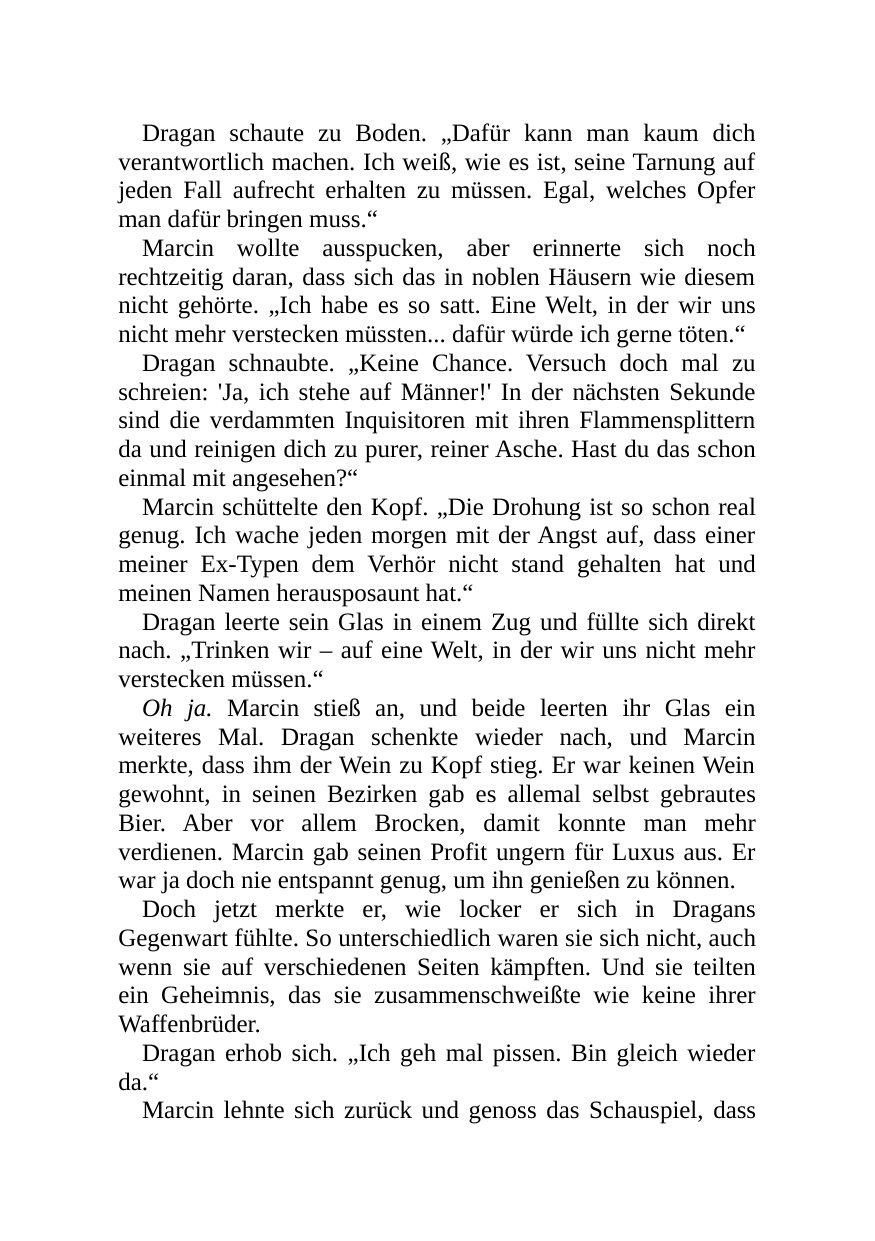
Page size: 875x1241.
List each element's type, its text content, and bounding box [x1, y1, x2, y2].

text Marcin lehnte sich zurück und genoss das Schauspiel, dass [118, 1096, 756, 1124]
text Marcin wollte ausspucken, aber erinnerte sich noch rechtzeitig daran, dass sich das in noblen Häusern wie diesem nicht gehörte. „Ich habe es so satt. Eine Welt, in der wir uns nicht mehr verstecken müssten... dafür würde ich gerne töten.“ [118, 233, 756, 348]
text Dragan leerte sein Glas in einem Zug und füllte sich direkt nach. „Trinken wir – auf eine Welt, in der wir uns nicht mehr verstecken müssen.“ [118, 607, 756, 693]
text Dragan schnaubte. „Keine Chance. Versuch doch mal zu schreien: 'Ja, ich stehe auf Männer!' In der nächsten Sekunde sind die verdammten Inquisitoren mit ihren Flammensplittern da und reinigen dich zu purer, reiner Asche. Hast du das schon einmal mit angesehen?“ [118, 348, 756, 492]
text Oh ja. Marcin stieß an, und beide leerten ihr Glas ein weiteres Mal. Dragan schenkte wieder nach, und Marcin merkte, dass ihm der Wein zu Kopf stieg. Er war keinen Wein gewohnt, in seinen Bezirken gab es allemal selbst gebrautes Bier. Aber vor allem Brocken, damit konnte man mehr verdienen. Marcin gab seinen Profit ungern für Luxus aus. Er war ja doch nie entspannt genug, um ihn genießen zu können. [118, 693, 756, 894]
text Marcin schüttelte den Kopf. „Die Drohung ist so schon real genug. Ich wache jeden morgen mit der Angst auf, dass einer meiner Ex-Typen dem Verhör nicht stand gehalten hat und meinen Namen herausposaunt hat.“ [118, 492, 756, 607]
text Dragan schaute zu Boden. „Dafür kann man kaum dich verantwortlich machen. Ich weiß, wie es ist, seine Tarnung auf jeden Fall aufrecht erhalten zu müssen. Egal, welches Opfer man dafür bringen muss.“ [118, 118, 756, 233]
text Dragan erhob sich. „Ich geh mal pissen. Bin gleich wieder da.“ [118, 1038, 756, 1096]
text Doch jetzt merkte er, wie locker er sich in Dragans Gegenwart fühlte. So unterschiedlich waren sie sich nicht, auch wenn sie auf verschiedenen Seiten kämpften. Und sie teilten ein Geheimnis, das sie zusammenschweißte wie keine ihrer Waffenbrüder. [118, 894, 756, 1038]
